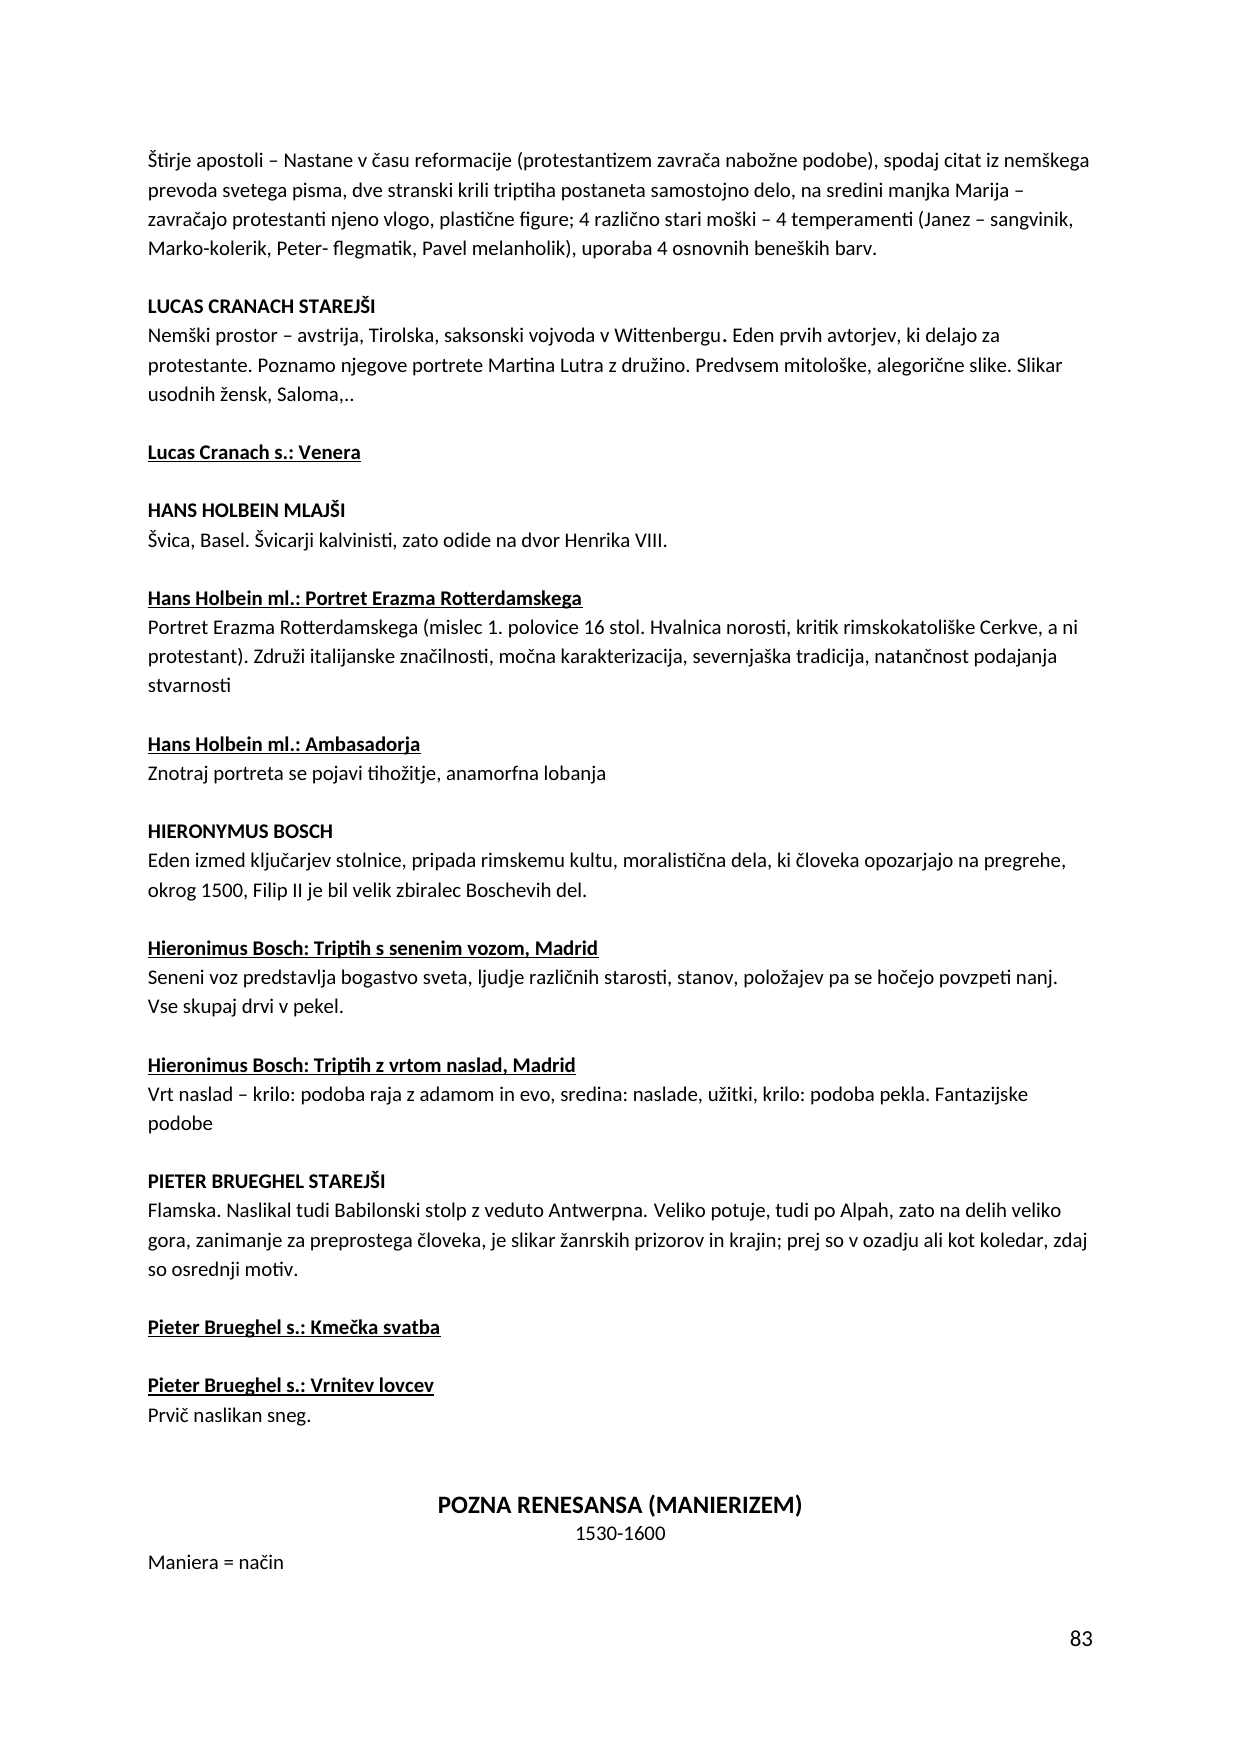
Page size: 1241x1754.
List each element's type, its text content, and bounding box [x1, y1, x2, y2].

text Švica, Basel. Švicarji kalvinisti, zato odide na dvor Henrika VIII. [148, 527, 1093, 552]
text Hans Holbein ml.: Portret Erazma Rotterdamskega [148, 585, 1093, 611]
text Flamska. Naslikal tudi Babilonski stolp z veduto Antwerpna. Veliko potuje, tudi po Alpah, zato na delih veliko gora, zanimanje za preprostega človeka, je slikar žanrskih prizorov in krajin; prej so v ozadju ali kot koledar, zdaj so osrednji motiv. [148, 1198, 1093, 1281]
text PIETER BRUEGHEL STAREJŠI [148, 1168, 1093, 1194]
text Vrt naslad – krilo: podoba raja z adamom in evo, sredina: naslade, užitki, krilo: podoba pekla. Fantazijske podobe [148, 1081, 1093, 1136]
text LUCAS CRANACH STAREJŠI [148, 293, 1093, 319]
text Prvič naslikan sneg. [148, 1402, 1093, 1427]
text Eden izmed ključarjev stolnice, pripada rimskemu kultu, moralistična dela, ki človeka opozarjajo na pregrehe, okrog 1500, Filip II je bil velik zbiralec Boschevih del. [148, 848, 1093, 902]
text Lucas Cranach s.: Venera [148, 439, 1093, 465]
text Maniera = način [148, 1549, 1093, 1574]
text Seneni voz predstavlja bogastvo sveta, ljudje različnih starosti, stanov, položajev pa se hočejo povzpeti nanj. Vse skupaj drvi v pekel. [148, 964, 1093, 1019]
text Pieter Brueghel s.: Kmečka svatba [148, 1314, 1093, 1340]
text 1530-1600 [148, 1520, 1093, 1545]
text Pieter Brueghel s.: Vrnitev lovcev [148, 1373, 1093, 1398]
text HIERONYMUS BOSCH [148, 818, 1093, 844]
text HANS HOLBEIN MLAJŠI [148, 498, 1093, 523]
text Hans Holbein ml.: Ambasadorja [148, 731, 1093, 756]
text Nemški prostor – avstrija, Tirolska, saksonski vojvoda v Wittenbergu. Eden prvih avtorjev, ki delajo za protestante. Poznamo njegove portrete Martina Lutra z družino. Predvsem mitološke, alegorične slike. Slikar usodnih žensk, Saloma,.. [148, 323, 1093, 406]
text Hieronimus Bosch: Triptih z vrtom naslad, Madrid [148, 1052, 1093, 1077]
text Portret Erazma Rotterdamskega (mislec 1. polovice 16 stol. Hvalnica norosti, kritik rimskokatoliške Cerkve, a ni protestant). Združi italijanske značilnosti, močna karakterizacija, severnjaška tradicija, natančnost podajanja stvarnosti [148, 614, 1093, 698]
text Znotraj portreta se pojavi tihožitje, anamorfna lobanja [148, 760, 1093, 786]
text Hieronimus Bosch: Triptih s senenim vozom, Madrid [148, 935, 1093, 961]
subtitle POZNA RENESANSA (MANIERIZEM) [148, 1489, 1093, 1520]
text Štirje apostoli – Nastane v času reformacije (protestantizem zavrača nabožne podobe), spodaj citat iz nemškega prevoda svetega pisma, dve stranski krili triptiha postaneta samostojno delo, na sredini manjka Marija – zavračajo protestanti njeno vlogo, plastične figure; 4 različno stari moški – 4 temperamenti (Janez – sangvinik, Marko-kolerik, Peter- flegmatik, Pavel melanholik), uporaba 4 osnovnih beneških barv. [148, 148, 1093, 261]
